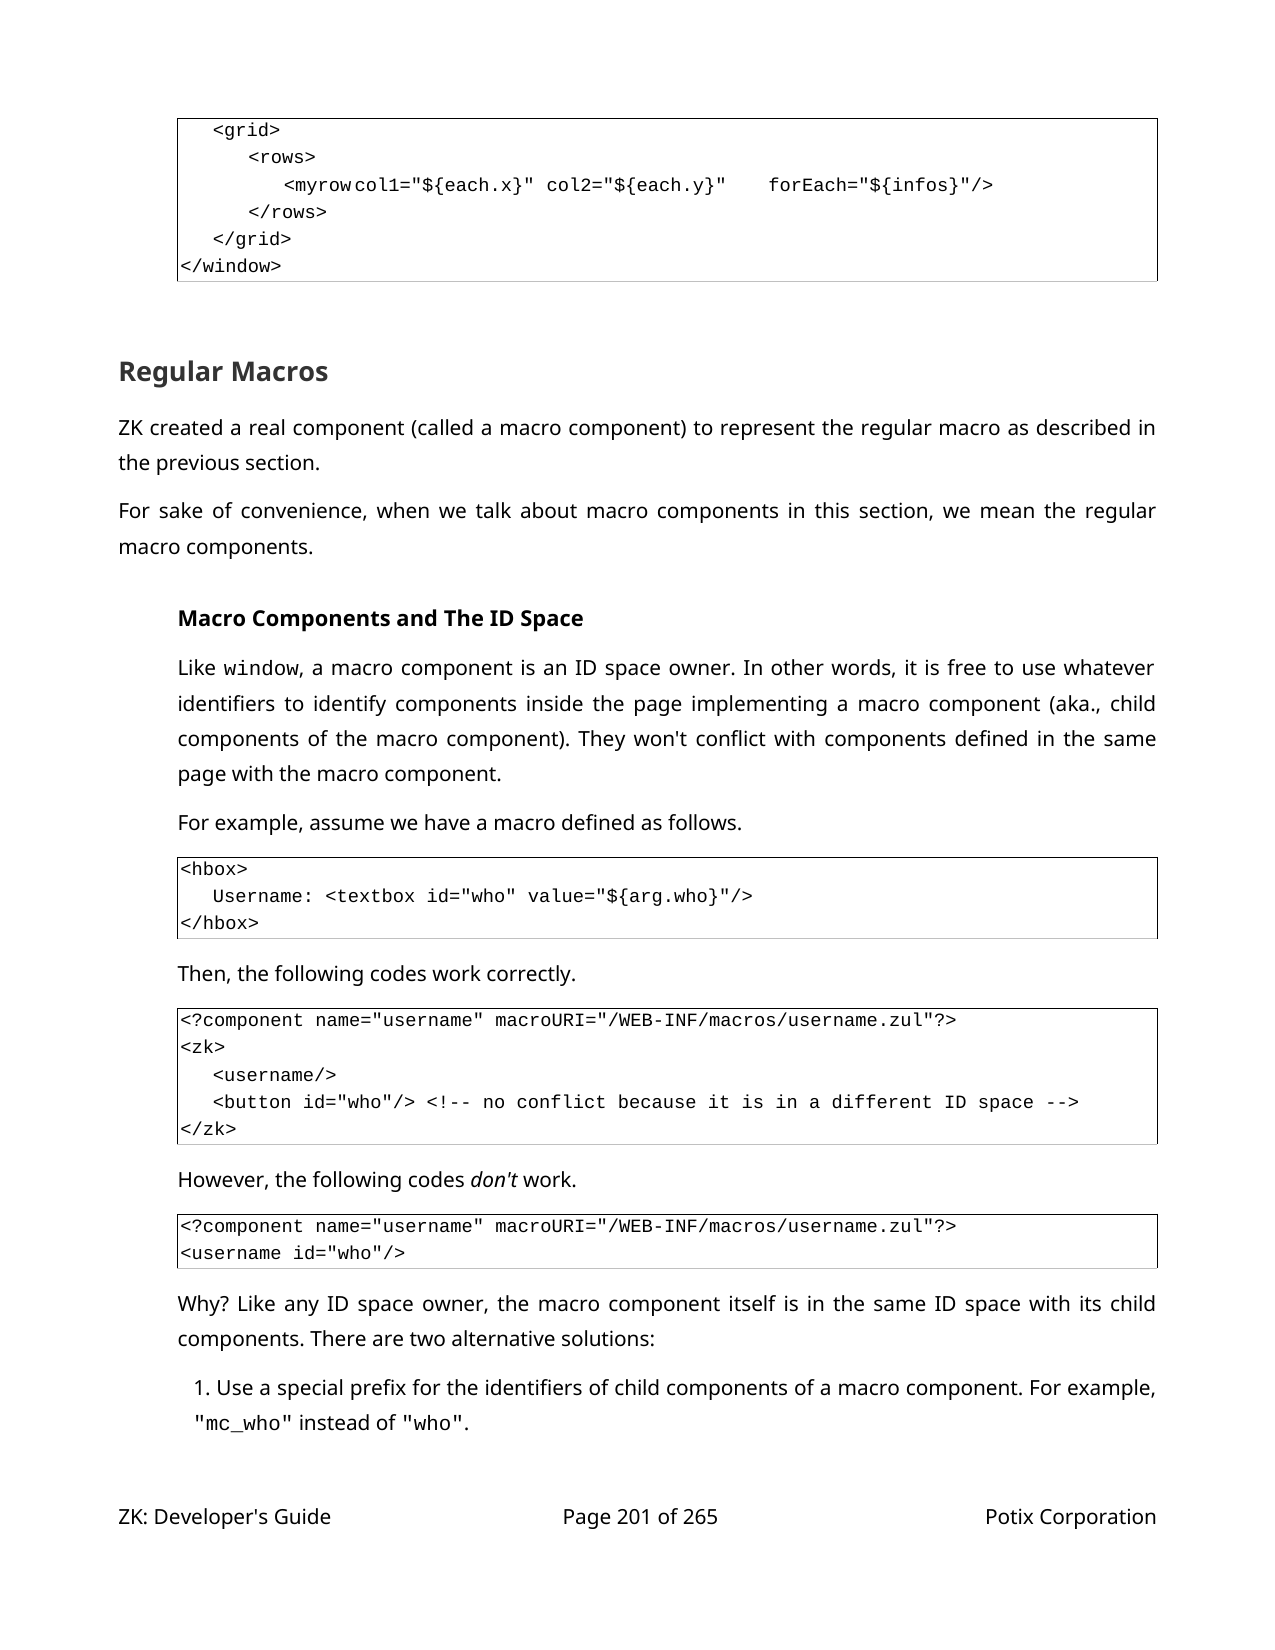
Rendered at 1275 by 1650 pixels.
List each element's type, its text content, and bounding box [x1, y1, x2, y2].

text Then, the following codes work correctly. [177, 959, 1157, 987]
text </grid> [178, 227, 1157, 251]
text <grid> [178, 119, 1157, 142]
text <rows> [178, 145, 1157, 169]
text Like window, a macro component is an ID space owner. In other words, it is free to use whatever identifiers to identify components inside the page implementing a macro component (aka., child components of the macro component). They won't conflict with components defined in the same page with the macro component. [177, 653, 1157, 787]
text However, the following codes don't work. [177, 1165, 1157, 1193]
text For example, assume we have a macro defined as follows. [177, 808, 1157, 836]
text Username: <textbox id="who" value="${arg.who}"/> [178, 884, 1157, 908]
text <?component name="username" macroURI="/WEB-INF/macros/username.zul"?> [178, 1009, 1157, 1032]
text ZK created a real component (called a macro component) to represent the regular macro as described in the previous section. [118, 413, 1157, 476]
text <?component name="username" macroURI="/WEB-INF/macros/username.zul"?> [178, 1215, 1157, 1238]
text </rows> [178, 200, 1157, 224]
subtitle Macro Components and The ID Space [177, 603, 1157, 633]
text </window> [178, 254, 1157, 281]
list 1. Use a special prefix for the identifiers of child components of a macro component. For example, "mc_who" instead of "who". [156, 1373, 1157, 1436]
text <hbox> [178, 858, 1157, 881]
text </hbox> [178, 911, 1157, 938]
text <username id="who"/> [178, 1241, 1157, 1268]
text For sake of convenience, when we talk about macro components in this section, we mean the regular macro components. [118, 497, 1157, 560]
subtitle Regular Macros [118, 352, 1157, 389]
text <button id="who"/> <!-- no conflict because it is in a different ID space --> [178, 1089, 1157, 1114]
text Why? Like any ID space owner, the macro component itself is in the same ID space with its child components. There are two alternative solutions: [177, 1289, 1157, 1352]
text <myrow col1="${each.x}" col2="${each.y}" forEach="${infos}"/> [178, 172, 1157, 197]
text </zk> [178, 1117, 1157, 1144]
text <username/> [178, 1062, 1157, 1087]
text <zk> [178, 1035, 1157, 1059]
